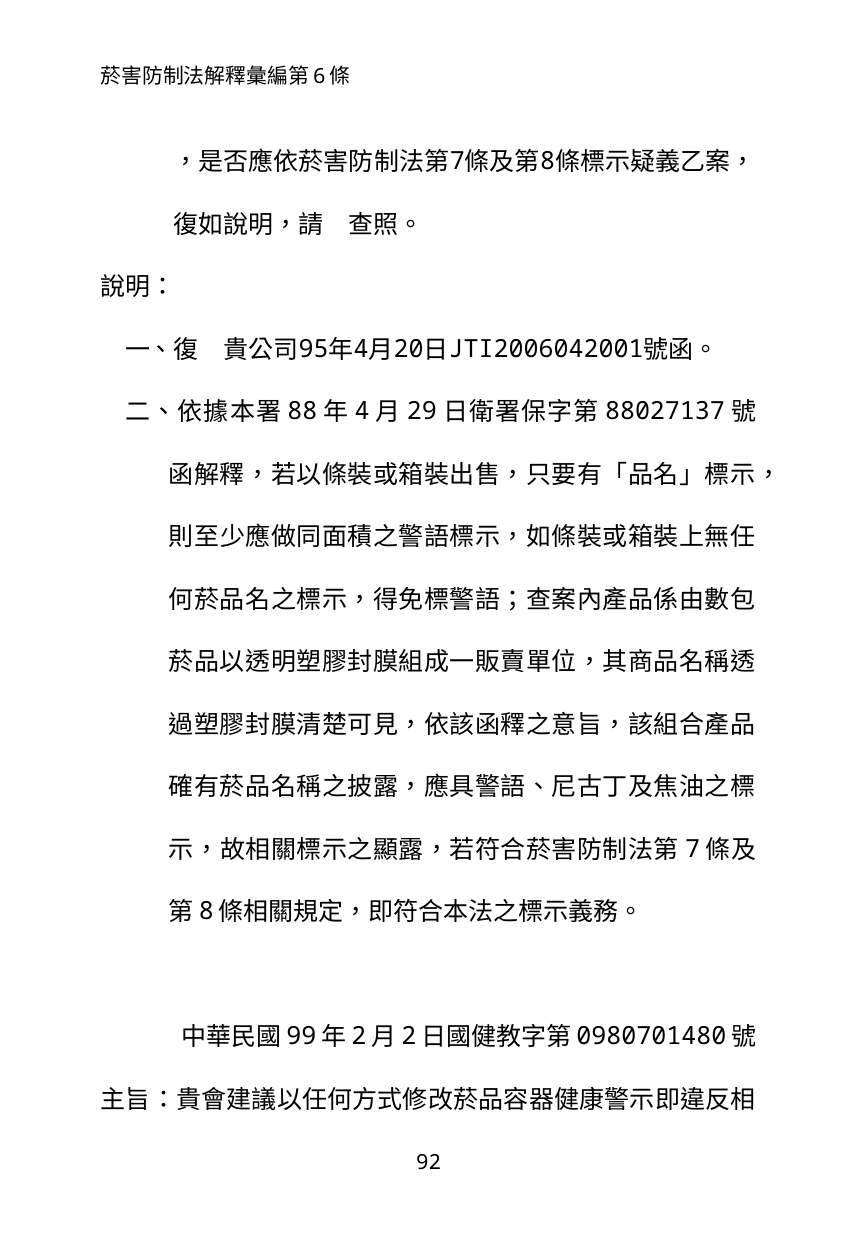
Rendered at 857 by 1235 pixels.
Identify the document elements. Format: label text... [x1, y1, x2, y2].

list 中華民國99年2月2日國健教字第0980701480號 [173, 993, 756, 1056]
list 一、復 貴公司95年4月20日JTI2006042001號函。 [125, 306, 756, 368]
list ，是否應依菸害防制法第7條及第8條標示疑義乙案，復如說明，請 查照。 [173, 118, 756, 243]
list 二、依據本署88年4月29日衛署保字第88027137號函解釋，若以條裝或箱裝出售，只要有「品名」標示，則至少應做同面積之警語標示，如條裝或箱裝上無任何菸品名之標示，得免標警語；查案內產品係由數包菸品以透明塑膠封膜組成一販賣單位，其商品名稱透過塑膠封膜清楚可見，依該函釋之意旨，該組合產品確有菸品名稱之披露，應具警語、尼古丁及焦油之標示，故相關標示之顯露，若符合菸害防制法第7條及第8條相關規定，即符合本法之標示義務。 [125, 368, 756, 931]
list 說明： [100, 243, 756, 306]
list 主旨：貴會建議以任何方式修改菸品容器健康警示即違反相 [100, 1056, 756, 1118]
